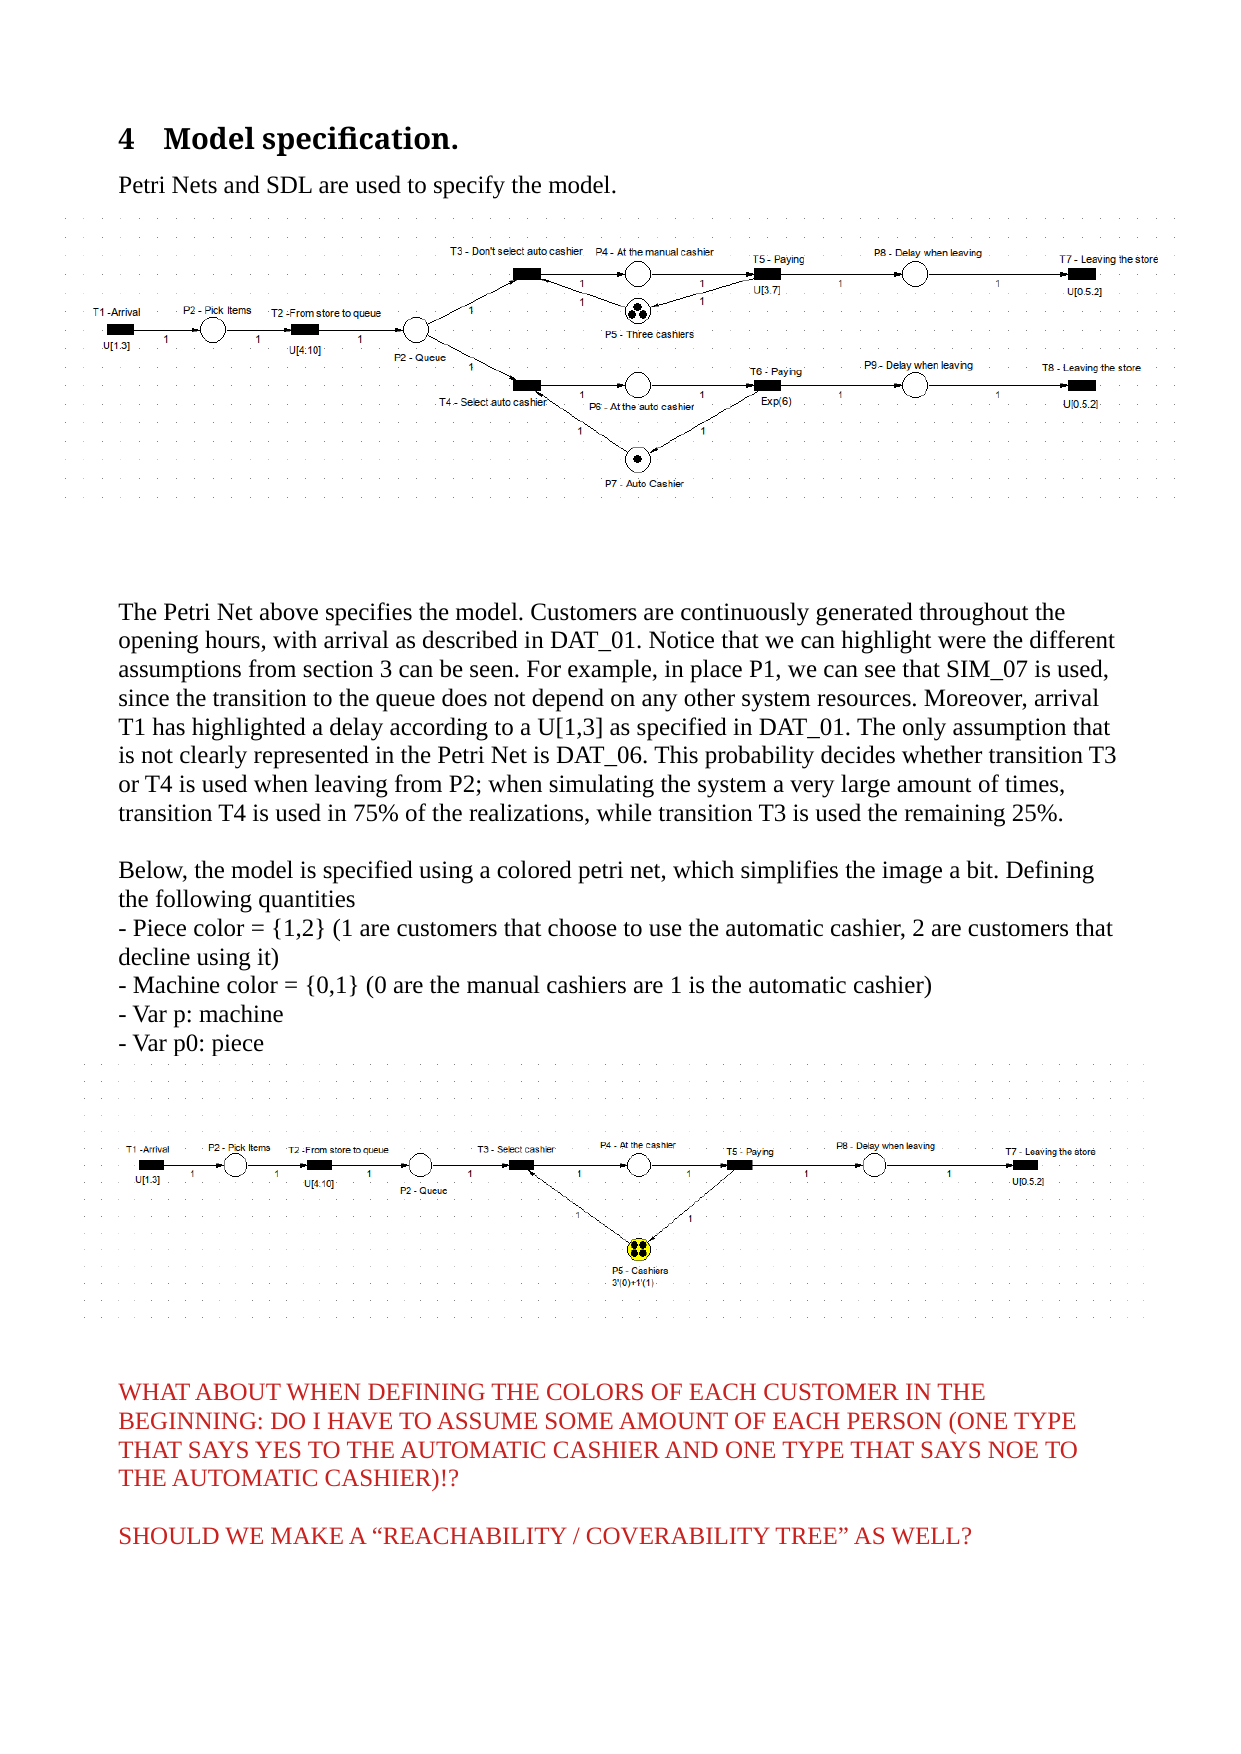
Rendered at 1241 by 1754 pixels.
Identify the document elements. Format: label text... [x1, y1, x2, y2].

text - Machine color = {0,1} (0 are the manual cashiers are 1 is the automatic cashier) [118, 971, 1122, 999]
text Petri Nets and SDL are used to specify the model. [118, 170, 1122, 199]
subtitle Model specification. [118, 118, 1122, 158]
text Below, the model is specified using a colored petri net, which simplifies the image a bit. Defining the following quantities [118, 856, 1122, 913]
text - Var p: machine [118, 999, 1122, 1028]
text WHAT ABOUT WHEN DEFINING THE COLORS OF EACH CUSTOMER IN THE BEGINNING: DO I HAVE TO ASSUME SOME AMOUNT OF EACH PERSON (ONE TYPE THAT SAYS YES TO THE AUTOMATIC CASHIER AND ONE TYPE THAT SAYS NOE TO THE AUTOMATIC CASHIER)!? [118, 1377, 1122, 1492]
text - Piece color = {1,2} (1 are customers that choose to use the automatic cashier, 2 are customers that decline using it) [118, 913, 1122, 971]
picture [82, 1056, 1159, 1320]
text - Var p0: piece [118, 1028, 1122, 1056]
text SHOULD WE MAKE A “REACHABILITY / COVERABILITY TREE” AS WELL? [118, 1521, 1122, 1550]
text The Petri Net above specifies the model. Customers are continuously generated throughout the opening hours, with arrival as described in DAT_01. Notice that we can highlight were the different assumptions from section 3 can be seen. For example, in place P1, we can see that SIM_07 is used, since the transition to the queue does not depend on any other system resources. Moreover, arrival T1 has highlighted a delay according to a U[1,3] as specified in DAT_01. The only assumption that is not clearly represented in the Petri Net is DAT_06. This probability decides whether transition T3 or T4 is used when leaving from P2; when simulating the system a very large amount of times, transition T4 is used in 75% of the realizations, while transition T3 is used the remaining 25%. [118, 597, 1122, 827]
picture [59, 205, 1182, 511]
